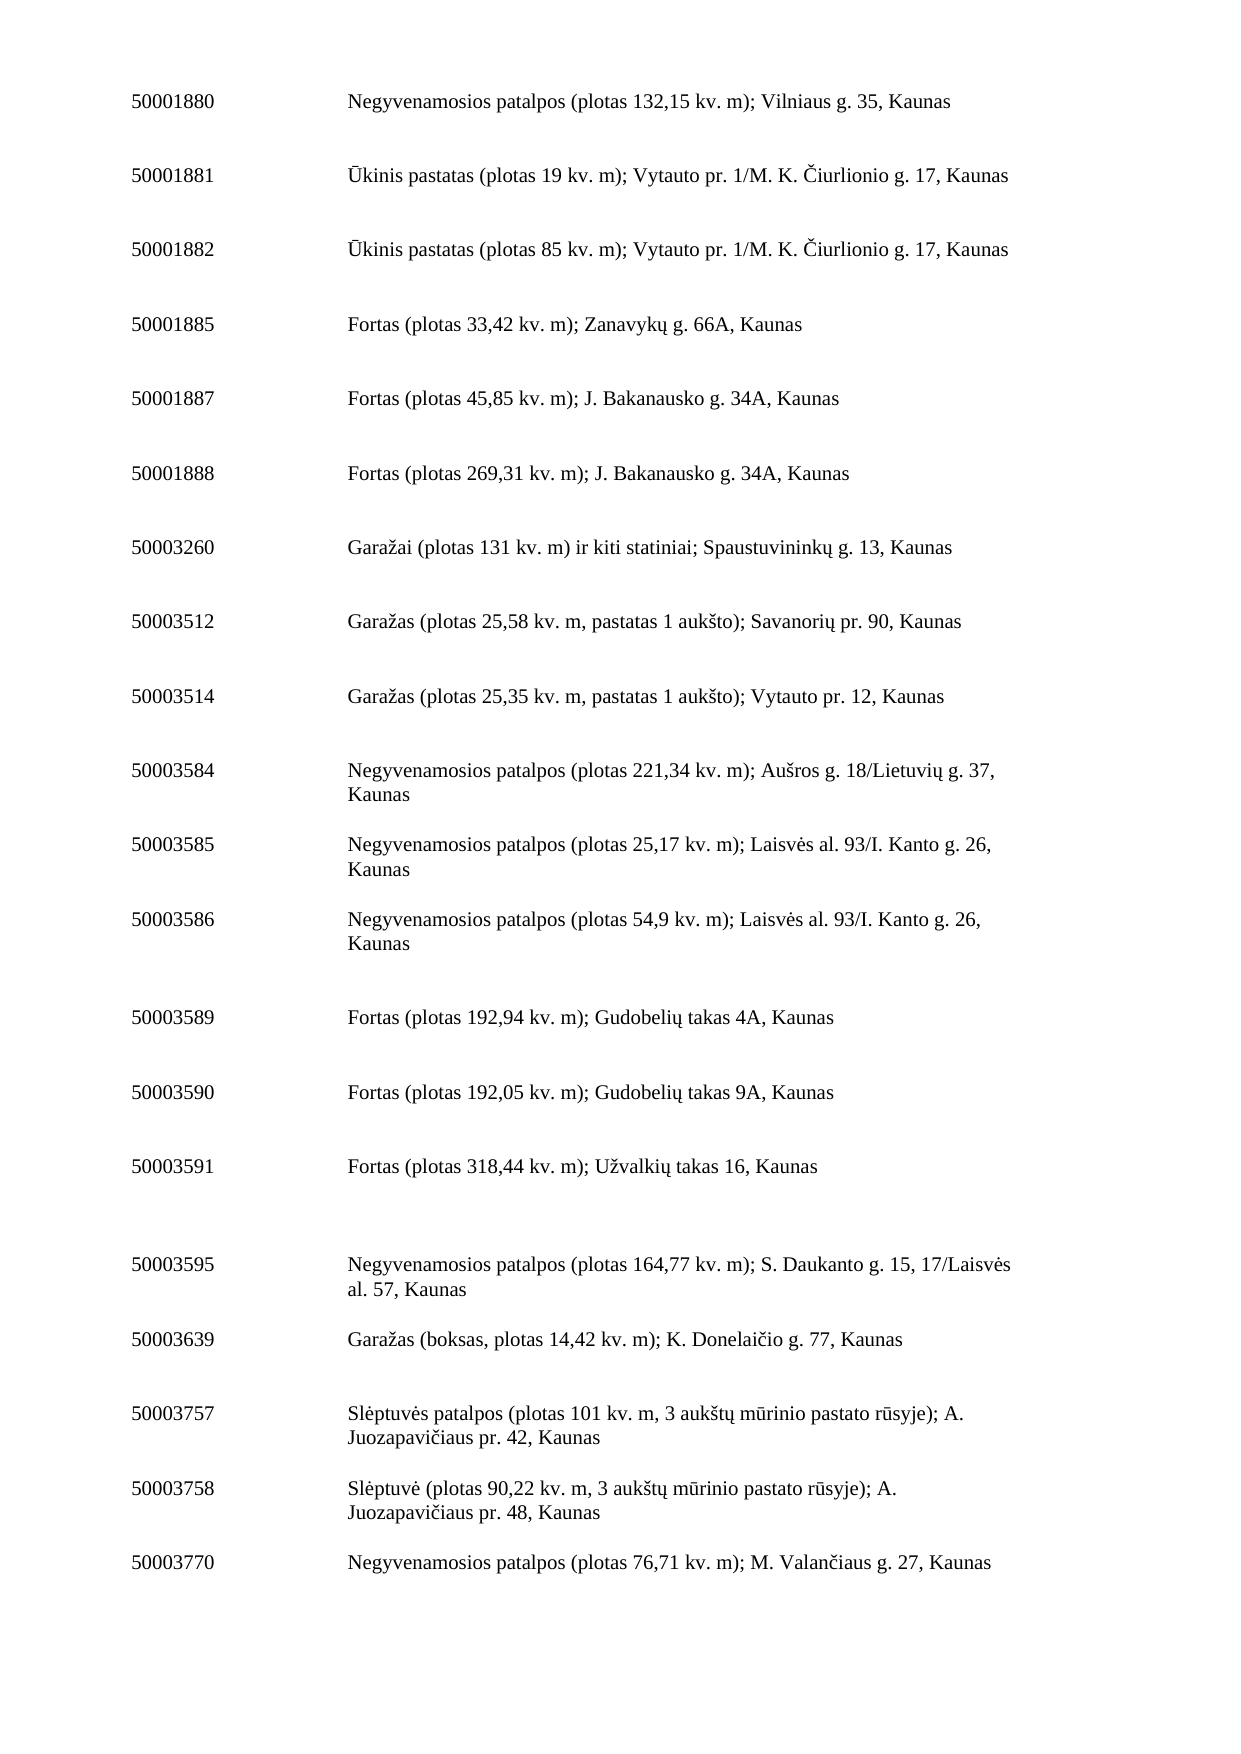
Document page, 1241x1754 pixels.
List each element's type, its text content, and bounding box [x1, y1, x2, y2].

table_cell [1170, 1228, 1240, 1252]
table_cell [1066, 238, 1155, 288]
table_cell [1155, 139, 1170, 163]
table_cell [115, 957, 1155, 981]
table_cell Ūkinis pastatas (plotas 19 kv. m); Vytauto pr. 1/M. K. Čiurlionio g. 17, Kaunas [336, 163, 1037, 213]
table_cell [1066, 1476, 1155, 1526]
table_cell [1155, 808, 1170, 832]
table_cell [1037, 907, 1066, 957]
table_cell [1170, 1056, 1240, 1079]
table_cell [1155, 461, 1170, 511]
table_cell [115, 1377, 1155, 1401]
table_cell [115, 883, 1155, 907]
table_cell Fortas (plotas 269,31 kv. m); J. Bakanausko g. 34A, Kaunas [336, 461, 1037, 511]
table_cell [115, 1056, 1155, 1079]
table_cell [1155, 1476, 1170, 1526]
table_cell [115, 734, 1155, 758]
table_cell 50003770 [115, 1550, 336, 1600]
table_cell [1170, 1154, 1240, 1204]
table_cell [1170, 1130, 1240, 1154]
table_cell [1066, 535, 1155, 585]
table_cell 50003584 [115, 758, 336, 808]
table_cell Negyvenamosios patalpos (plotas 221,34 kv. m); Aušros g. 18/Lietuvių g. 37, Kaunas [336, 758, 1037, 808]
table_cell Garažas (plotas 25,58 kv. m, pastatas 1 aukšto); Savanorių pr. 90, Kaunas [336, 609, 1037, 659]
table_cell [1037, 833, 1066, 883]
table_cell [1066, 609, 1155, 659]
table_cell 50001881 [115, 163, 336, 213]
table_cell [1170, 1550, 1240, 1600]
table_cell [115, 1451, 1155, 1476]
table_cell [1066, 1154, 1155, 1204]
table_cell [1155, 1327, 1170, 1377]
table_cell [1066, 833, 1155, 883]
table_cell [1066, 1327, 1155, 1377]
table_cell [1155, 535, 1170, 585]
table_cell [115, 1624, 1155, 1648]
table_cell [1170, 288, 1240, 312]
table_cell [1155, 312, 1170, 362]
table_cell [1037, 535, 1066, 585]
table_cell [115, 1303, 1155, 1327]
table_cell Fortas (plotas 45,85 kv. m); J. Bakanausko g. 34A, Kaunas [336, 386, 1037, 436]
table_cell [1170, 213, 1240, 237]
table_cell [1037, 1550, 1066, 1600]
table_cell [1170, 907, 1240, 957]
table_cell [1170, 684, 1240, 734]
table_cell [1170, 1327, 1240, 1377]
table_cell [1155, 1130, 1170, 1154]
table_cell Negyvenamosios patalpos (plotas 164,77 kv. m); S. Daukanto g. 15, 17/Laisvės al. 57, Kaunas [336, 1253, 1037, 1303]
table_cell [115, 660, 1155, 684]
table_cell [1170, 957, 1240, 981]
table_cell [1155, 734, 1170, 758]
table_cell [1155, 1228, 1170, 1252]
table_cell [1155, 1154, 1170, 1204]
table_cell [1155, 609, 1170, 659]
table_cell [115, 436, 1155, 461]
table_cell [1155, 238, 1170, 288]
table_cell [1155, 1080, 1170, 1130]
table_cell [1066, 461, 1155, 511]
table_cell [1037, 1080, 1066, 1130]
table_cell Negyvenamosios patalpos (plotas 54,9 kv. m); Laisvės al. 93/I. Kanto g. 26, Kaunas [336, 907, 1037, 957]
table_cell [1170, 461, 1240, 511]
table_cell [1155, 1377, 1170, 1401]
table_cell [115, 1130, 1155, 1154]
table_cell [1170, 436, 1240, 461]
table_cell [1155, 1005, 1170, 1056]
table_cell [1170, 1377, 1240, 1401]
table_cell [1155, 660, 1170, 684]
table_cell [1037, 684, 1066, 734]
table_cell [1037, 609, 1066, 659]
table_cell Fortas (plotas 192,05 kv. m); Gudobelių takas 9A, Kaunas [336, 1080, 1037, 1130]
table_cell [1066, 386, 1155, 436]
table_cell [1037, 1401, 1066, 1451]
table_cell 50003595 [115, 1253, 336, 1303]
table_cell Slėptuvė (plotas 90,22 kv. m, 3 aukštų mūrinio pastato rūsyje); A. Juozapavičiaus pr. 48, Kaunas [336, 1476, 1037, 1526]
table_cell [1170, 734, 1240, 758]
table_cell [1170, 585, 1240, 609]
table_cell [115, 288, 1155, 312]
table_cell [1170, 511, 1240, 535]
table_cell [1155, 981, 1170, 1005]
table_cell [1170, 1624, 1240, 1648]
table_cell [1066, 758, 1155, 808]
table_cell [115, 808, 1155, 832]
table_cell [1066, 907, 1155, 957]
table_cell Negyvenamosios patalpos (plotas 25,17 kv. m); Laisvės al. 93/I. Kanto g. 26, Kaunas [336, 833, 1037, 883]
table_cell [1037, 163, 1066, 213]
table_cell [1170, 808, 1240, 832]
table_cell [1155, 833, 1170, 883]
table_cell 50001880 [115, 89, 336, 139]
table_cell [1155, 1451, 1170, 1476]
table_cell [1170, 163, 1240, 213]
table_cell [1037, 1253, 1066, 1303]
table_cell [115, 1204, 1155, 1228]
table_cell [1037, 1154, 1066, 1204]
table_cell [1170, 981, 1240, 1005]
table_cell [1066, 312, 1155, 362]
table_cell 50003514 [115, 684, 336, 734]
table_cell 50003260 [115, 535, 336, 585]
table_cell [1155, 585, 1170, 609]
table_cell 50001885 [115, 312, 336, 362]
table_cell [1170, 362, 1240, 386]
table_cell Garažas (plotas 25,35 kv. m, pastatas 1 aukšto); Vytauto pr. 12, Kaunas [336, 684, 1037, 734]
table_cell Slėptuvės patalpos (plotas 101 kv. m, 3 aukštų mūrinio pastato rūsyje); A. Juozapavičiaus pr. 42, Kaunas [336, 1401, 1037, 1451]
table_cell [1155, 362, 1170, 386]
table_cell [1170, 758, 1240, 808]
table_cell [1037, 1005, 1066, 1056]
table_cell Garažas (boksas, plotas 14,42 kv. m); K. Donelaičio g. 77, Kaunas [336, 1327, 1037, 1377]
table_cell [1155, 957, 1170, 981]
table_cell [1170, 139, 1240, 163]
table_cell [1037, 1476, 1066, 1526]
table_cell 50001882 [115, 238, 336, 288]
table_cell [1155, 163, 1170, 213]
table_cell [1170, 89, 1240, 139]
table_cell [1170, 1600, 1240, 1624]
table_cell 50003586 [115, 907, 336, 957]
table_cell [1155, 1303, 1170, 1327]
table_cell [1155, 758, 1170, 808]
table_cell [1155, 1526, 1170, 1550]
table_cell 50001888 [115, 461, 336, 511]
table_cell [1037, 758, 1066, 808]
table_cell [1155, 684, 1170, 734]
table_cell [1037, 461, 1066, 511]
table_cell [115, 362, 1155, 386]
table_cell [115, 585, 1155, 609]
table_cell [1155, 213, 1170, 237]
table_cell [1037, 238, 1066, 288]
table_cell [1037, 386, 1066, 436]
table_cell [1155, 511, 1170, 535]
table_cell Negyvenamosios patalpos (plotas 76,71 kv. m); M. Valančiaus g. 27, Kaunas [336, 1550, 1037, 1600]
table_cell [115, 213, 1155, 237]
table_cell Garažai (plotas 131 kv. m) ir kiti statiniai; Spaustuvininkų g. 13, Kaunas [336, 535, 1037, 585]
table_cell [115, 981, 1155, 1005]
table_cell 50003589 [115, 1005, 336, 1056]
table_cell [1170, 386, 1240, 436]
table_cell [1170, 1005, 1240, 1056]
table_cell [1155, 1550, 1170, 1600]
table_cell [1170, 883, 1240, 907]
table_cell 50003757 [115, 1401, 336, 1451]
table_cell [1170, 833, 1240, 883]
table_cell 50003590 [115, 1080, 336, 1130]
table_cell [1155, 907, 1170, 957]
table_cell [1037, 89, 1066, 139]
table_cell [115, 1526, 1155, 1550]
table_cell 50003639 [115, 1327, 336, 1377]
table_cell [1066, 1550, 1155, 1600]
table_cell [1170, 1303, 1240, 1327]
table_cell [1170, 1204, 1240, 1228]
table_cell 50003758 [115, 1476, 336, 1526]
table_cell [1037, 1327, 1066, 1377]
table_cell [115, 139, 1155, 163]
table_cell [1170, 1253, 1240, 1303]
table_cell Fortas (plotas 192,94 kv. m); Gudobelių takas 4A, Kaunas [336, 1005, 1037, 1056]
table_cell 50001887 [115, 386, 336, 436]
table_cell [1155, 1401, 1170, 1451]
table_cell Fortas (plotas 33,42 kv. m); Zanavykų g. 66A, Kaunas [336, 312, 1037, 362]
table_cell [1155, 1600, 1170, 1624]
table_cell [1066, 1005, 1155, 1056]
table_cell 50003591 [115, 1154, 336, 1204]
table_cell [1170, 1476, 1240, 1526]
table_cell [1066, 89, 1155, 139]
table_cell [1170, 238, 1240, 288]
table_cell [1037, 312, 1066, 362]
table_cell [1155, 89, 1170, 139]
table_cell [1170, 1526, 1240, 1550]
table_cell [115, 1228, 1155, 1252]
table_cell [1170, 535, 1240, 585]
table_cell [1170, 312, 1240, 362]
table_cell [1170, 1080, 1240, 1130]
table_cell [1155, 436, 1170, 461]
table_cell [1170, 609, 1240, 659]
table_cell [1170, 1451, 1240, 1476]
table_cell Negyvenamosios patalpos (plotas 132,15 kv. m); Vilniaus g. 35, Kaunas [336, 89, 1037, 139]
table_cell Fortas (plotas 318,44 kv. m); Užvalkių takas 16, Kaunas [336, 1154, 1037, 1204]
table_cell [1066, 1080, 1155, 1130]
table_cell [1155, 883, 1170, 907]
table_cell [1066, 1253, 1155, 1303]
table_cell 50003585 [115, 833, 336, 883]
table_cell [1155, 1204, 1170, 1228]
table_cell [1170, 1401, 1240, 1451]
table_cell [1066, 163, 1155, 213]
table_cell [115, 511, 1155, 535]
table_cell [1155, 1056, 1170, 1079]
table_cell 50003512 [115, 609, 336, 659]
table_cell [1155, 386, 1170, 436]
table_cell [1170, 660, 1240, 684]
table_cell [1155, 1253, 1170, 1303]
table_cell [1155, 1624, 1170, 1648]
table_cell [1066, 1401, 1155, 1451]
table_cell [1066, 684, 1155, 734]
table_cell [1155, 288, 1170, 312]
table_cell [115, 1600, 1155, 1624]
table_cell Ūkinis pastatas (plotas 85 kv. m); Vytauto pr. 1/M. K. Čiurlionio g. 17, Kaunas [336, 238, 1037, 288]
